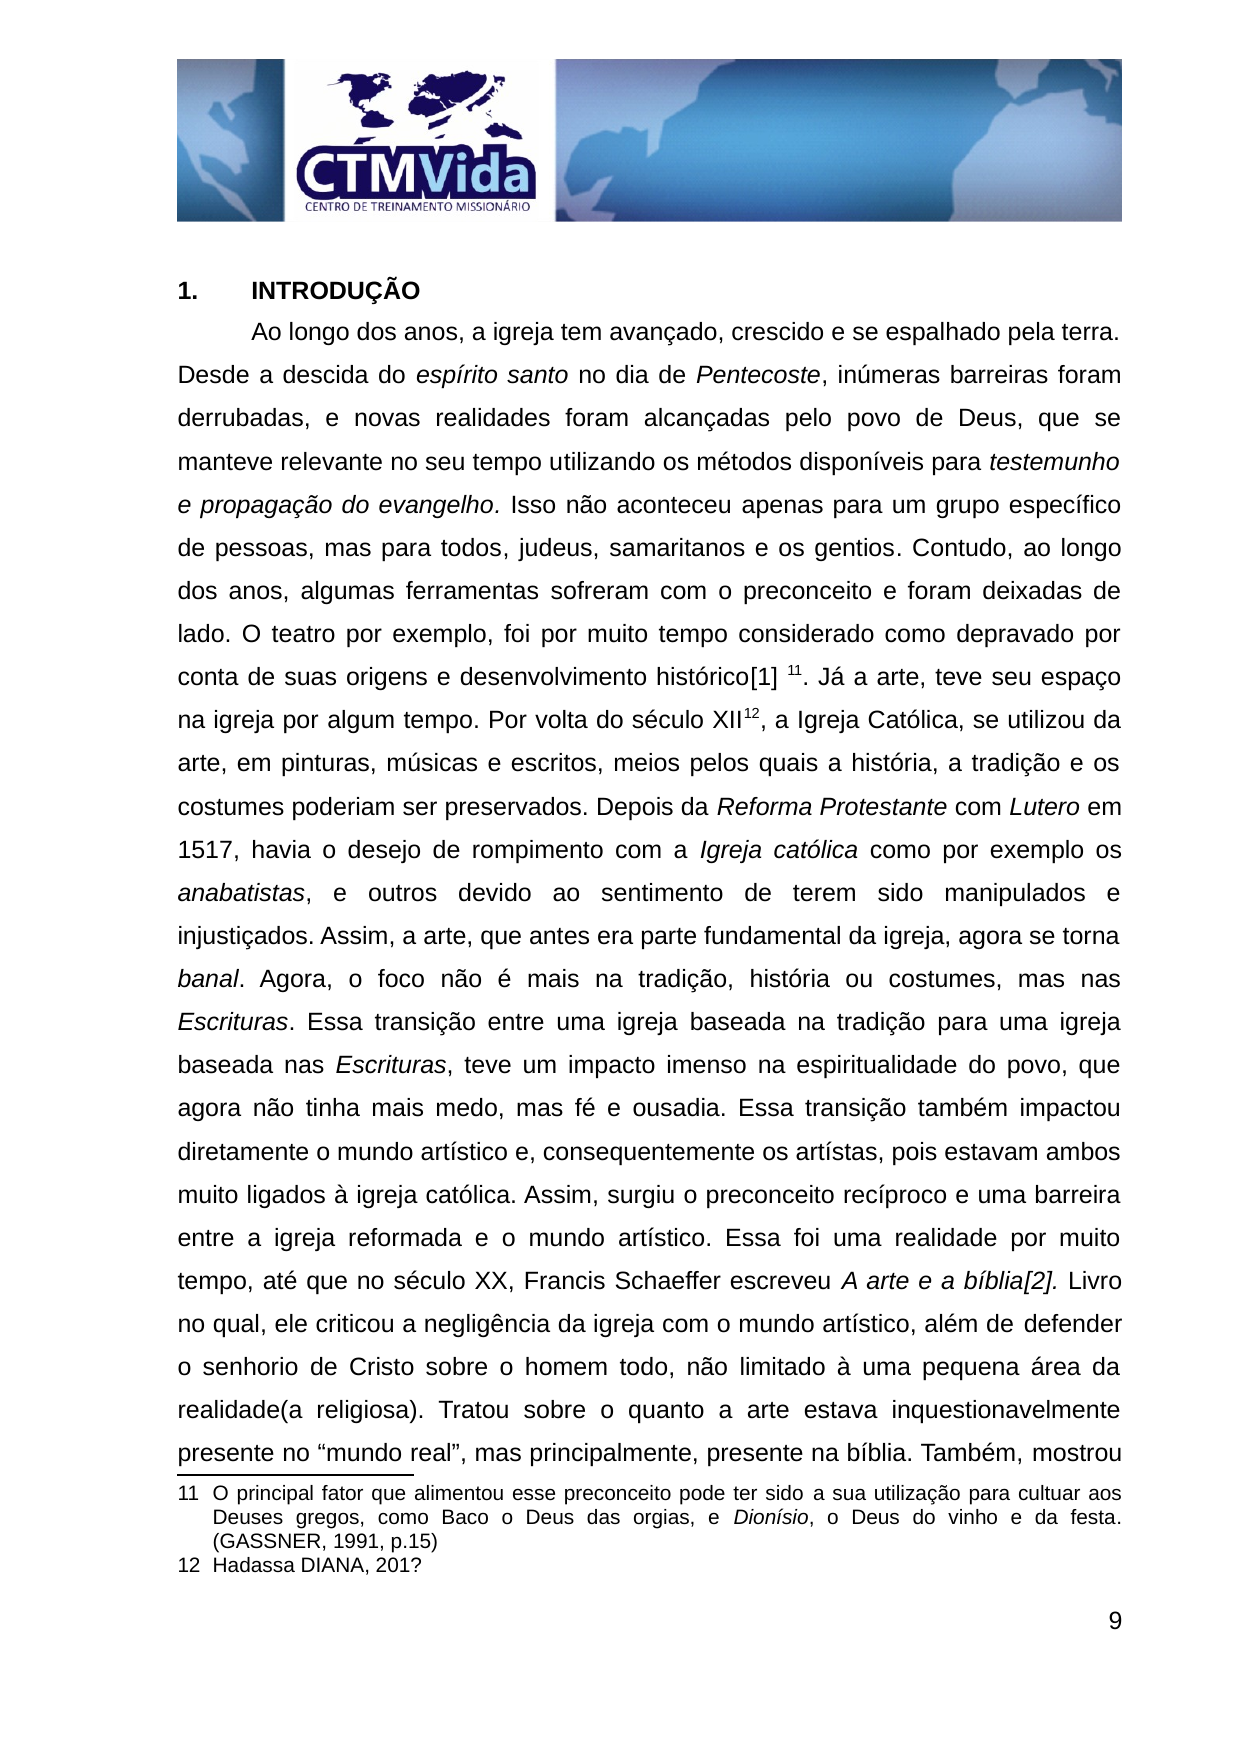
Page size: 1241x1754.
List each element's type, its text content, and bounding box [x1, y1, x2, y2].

text Hadassa DIANA, 201? [177, 1553, 1122, 1577]
text Ao longo dos anos, a igreja tem avançado, crescido e se espalhado pela terra. Desde a descida do espírito santo no dia de Pentecoste, inúmeras barreiras foram derrubadas, e novas realidades foram alcançadas pelo povo de Deus, que se manteve relevante no seu tempo utilizando os métodos disponíveis para testemunho e propagação do evangelho. Isso não aconteceu apenas para um grupo específico de pessoas, mas para todos, judeus, samaritanos e os gentios. Contudo, ao longo dos anos, algumas ferramentas sofreram com o preconceito e foram deixadas de lado. O teatro por exemplo, foi por muito tempo considerado como depravado por conta de suas origens e desenvolvimento histórico[1] . Já a arte, teve seu espaço na igreja por algum tempo. Por volta do século XII, a Igreja Católica, se utilizou da arte, em pinturas, músicas e escritos, meios pelos quais a história, a tradição e os costumes poderiam ser preservados. Depois da Reforma Protestante com Lutero em 1517, havia o desejo de rompimento com a Igreja católica como por exemplo os anabatistas, e outros devido ao sentimento de terem sido manipulados e injustiçados. Assim, a arte, que antes era parte fundamental da igreja, agora se torna banal. Agora, o foco não é mais na tradição, história ou costumes, mas nas Escrituras. Essa transição entre uma igreja baseada na tradição para uma igreja baseada nas Escrituras, teve um impacto imenso na espiritualidade do povo, que agora não tinha mais medo, mas fé e ousadia. Essa transição também impactou diretamente o mundo artístico e, consequentemente os artístas, pois estavam ambos muito ligados à igreja católica. Assim, surgiu o preconceito recíproco e uma barreira entre a igreja reformada e o mundo artístico. Essa foi uma realidade por muito tempo, até que no século XX, Francis Schaeffer escreveu A arte e a bíblia[2]. Livro no qual, ele criticou a negligência da igreja com o mundo artístico, além de defender o senhorio de Cristo sobre o homem todo, não limitado à uma pequena área da realidade(a religiosa). Tratou sobre o quanto a arte estava inquestionavelmente presente no “mundo real”, mas principalmente, presente na bíblia. Também, mostrou [177, 317, 1122, 1467]
picture [177, 59, 1122, 222]
subtitle 1. Introdução [177, 276, 1122, 305]
text O principal fator que alimentou esse preconceito pode ter sido a sua utilização para cultuar aos Deuses gregos, como Baco o Deus das orgias, e Dionísio, o Deus do vinho e da festa. (GASSNER, 1991, p.15) [177, 1481, 1122, 1553]
